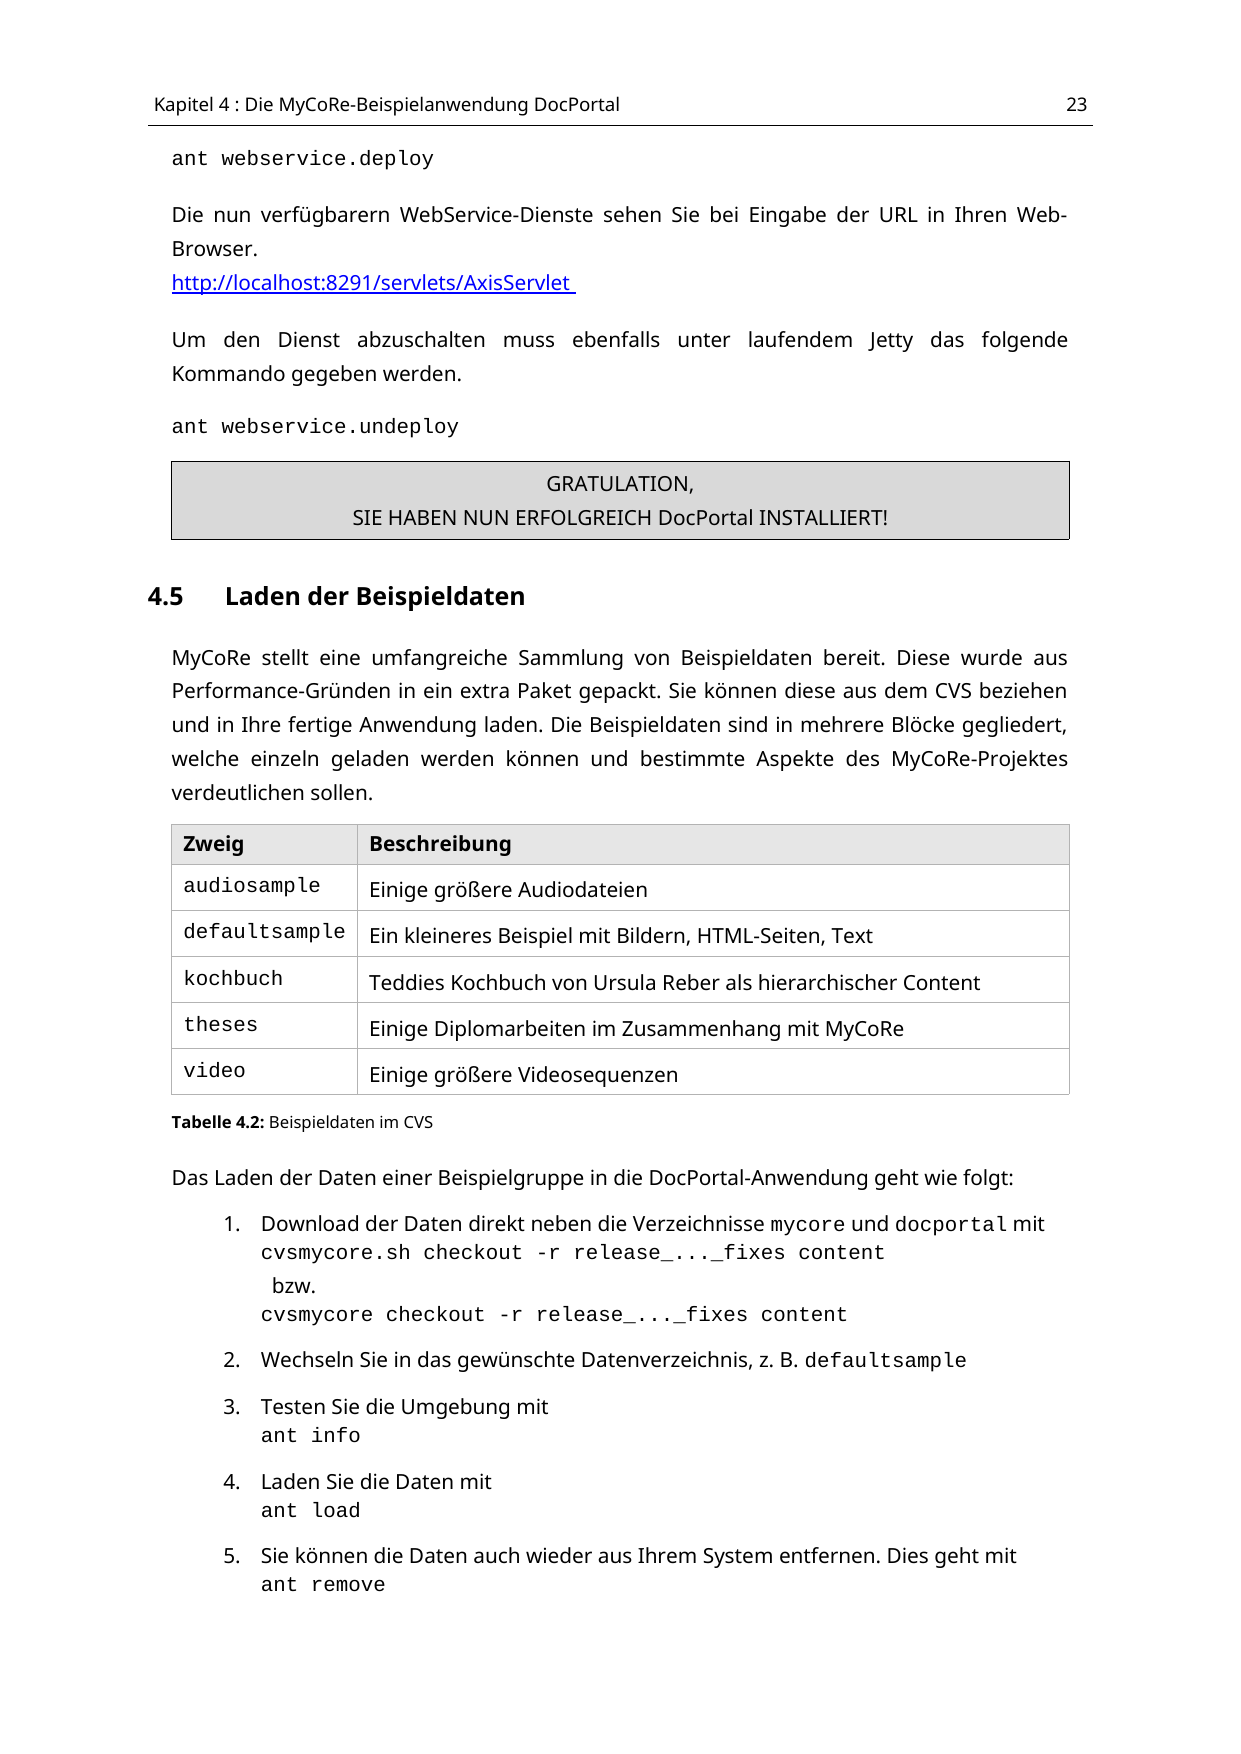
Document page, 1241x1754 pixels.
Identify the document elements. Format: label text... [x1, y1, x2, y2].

text GRATULATION, SIE HABEN NUN ERFOLGREICH DocPortal INSTALLIERT! [172, 462, 1069, 539]
table_header Zweig [172, 825, 357, 864]
text ant webservice.undeploy [171, 417, 1069, 440]
text Das Laden der Daten einer Beispielgruppe in die DocPortal-Anwendung geht wie folgt: [171, 1163, 1069, 1191]
list Wechseln Sie in das gewünschte Datenverzeichnis, z. B. defaultsample [185, 1346, 1069, 1374]
text MyCoRe stellt eine umfangreiche Sammlung von Beispieldaten bereit. Diese wurde aus Performance-Gründen in ein extra Paket gepackt. Sie können diese aus dem CVS beziehen und in Ihre fertige Anwendung laden. Die Beispieldaten sind in mehrere Blöcke gegliedert, welche einzeln geladen werden können und bestimmte Aspekte des MyCoRe-Projektes verdeutlichen sollen. [171, 643, 1069, 806]
table_cell Einige Diplomarbeiten im Zusammenhang mit MyCoRe [358, 1003, 1069, 1048]
text Die nun verfügbarern WebService-Dienste sehen Sie bei Eingabe der URL in Ihren Web-Browser. http://localhost:8291/servlets/AxisServlet [171, 200, 1069, 296]
list Download der Daten direkt neben die Verzeichnisse mycore und docportal mit cvsmycore.sh checkout -r release_..._fixes content bzw. cvsmycore checkout -r release_..._fixes content [185, 1209, 1069, 1327]
table_cell Teddies Kochbuch von Ursula Reber als hierarchischer Content [358, 957, 1069, 1002]
table_cell audiosample [172, 865, 357, 910]
table_header Beschreibung [358, 825, 1069, 864]
subtitle Laden der Beispieldaten [148, 578, 1092, 612]
text Um den Dienst abzuschalten muss ebenfalls unter laufendem Jetty das folgende Kommando gegeben werden. [171, 325, 1069, 387]
list Sie können die Daten auch wieder aus Ihrem System entfernen. Dies geht mit ant remove [185, 1541, 1069, 1598]
list Testen Sie die Umgebung mit ant info [185, 1392, 1069, 1449]
table_cell theses [172, 1003, 357, 1048]
text Tabelle 4.2: Beispieldaten im CVS [171, 1110, 1069, 1133]
table_cell kochbuch [172, 957, 357, 1002]
text ant webservice.deploy [171, 148, 1069, 171]
table_cell video [172, 1049, 357, 1094]
table_cell Ein kleineres Beispiel mit Bildern, HTML-Seiten, Text [358, 911, 1069, 956]
table_cell Einige größere Audiodateien [358, 865, 1069, 910]
table_cell Einige größere Videosequenzen [358, 1049, 1069, 1094]
table_cell defaultsample [172, 911, 357, 956]
list Laden Sie die Daten mit ant load [185, 1467, 1069, 1523]
